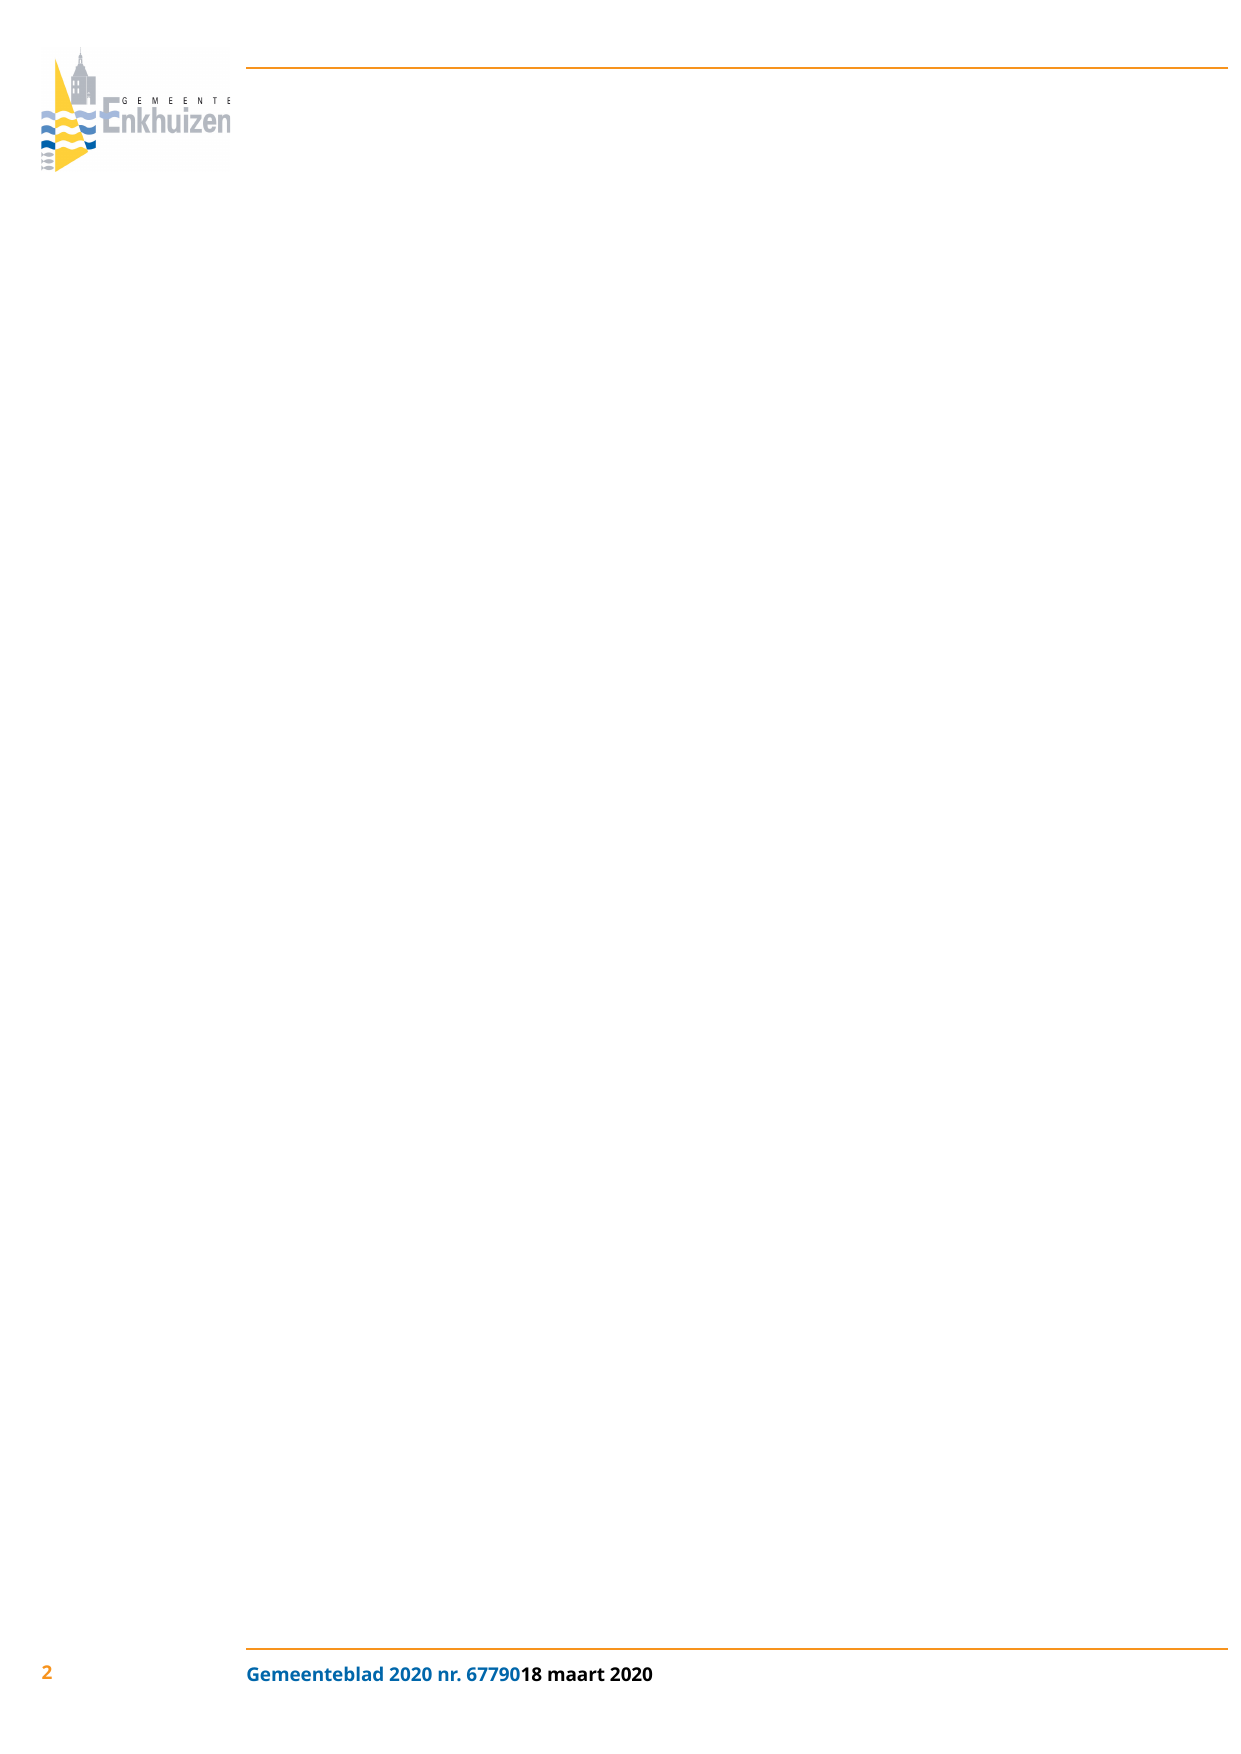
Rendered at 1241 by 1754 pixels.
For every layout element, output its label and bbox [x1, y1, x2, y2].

picture [41, 47, 231, 172]
